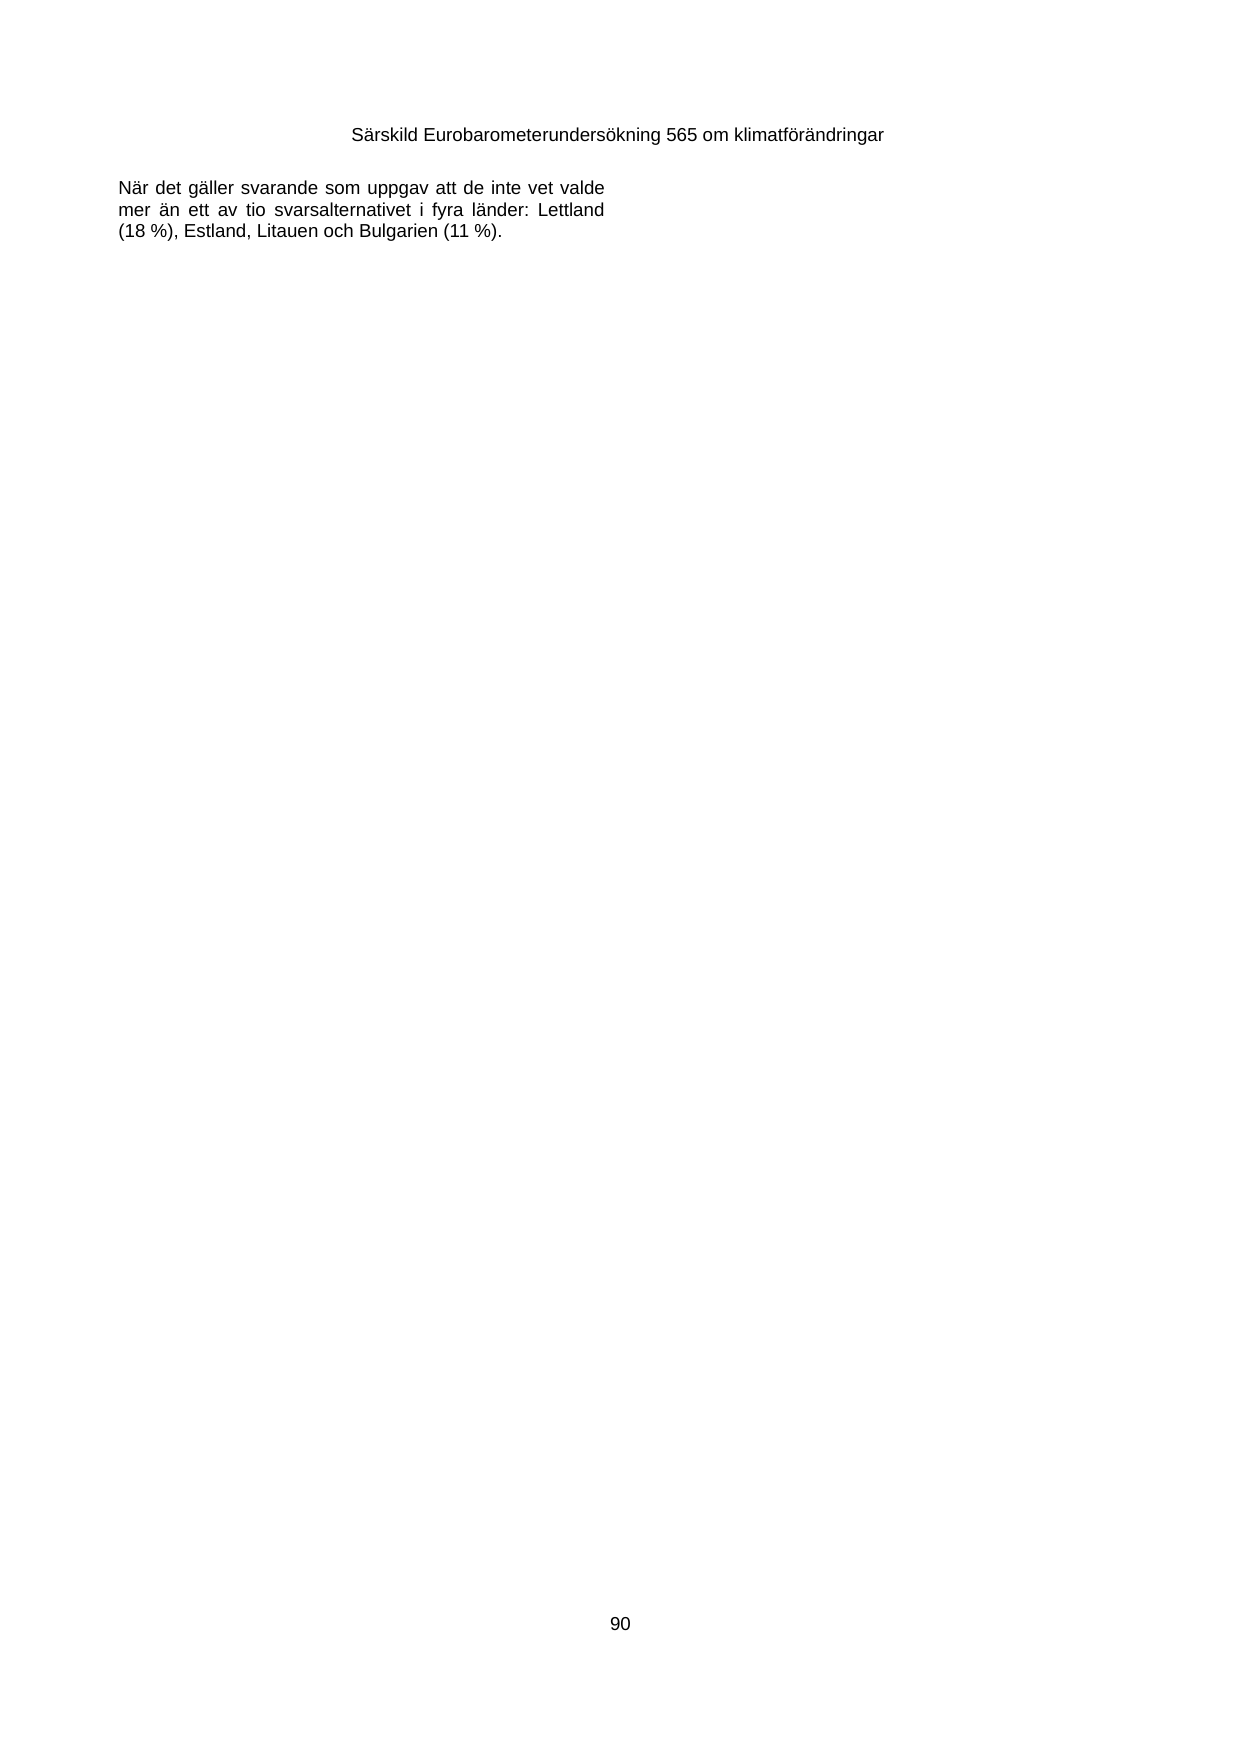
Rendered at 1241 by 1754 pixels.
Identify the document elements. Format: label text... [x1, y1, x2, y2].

text När det gäller svarande som uppgav att de inte vet valde mer än ett av tio svarsalternativet i fyra länder: Lettland (18 %), Estland, Litauen och Bulgarien (11 %). [118, 177, 605, 242]
